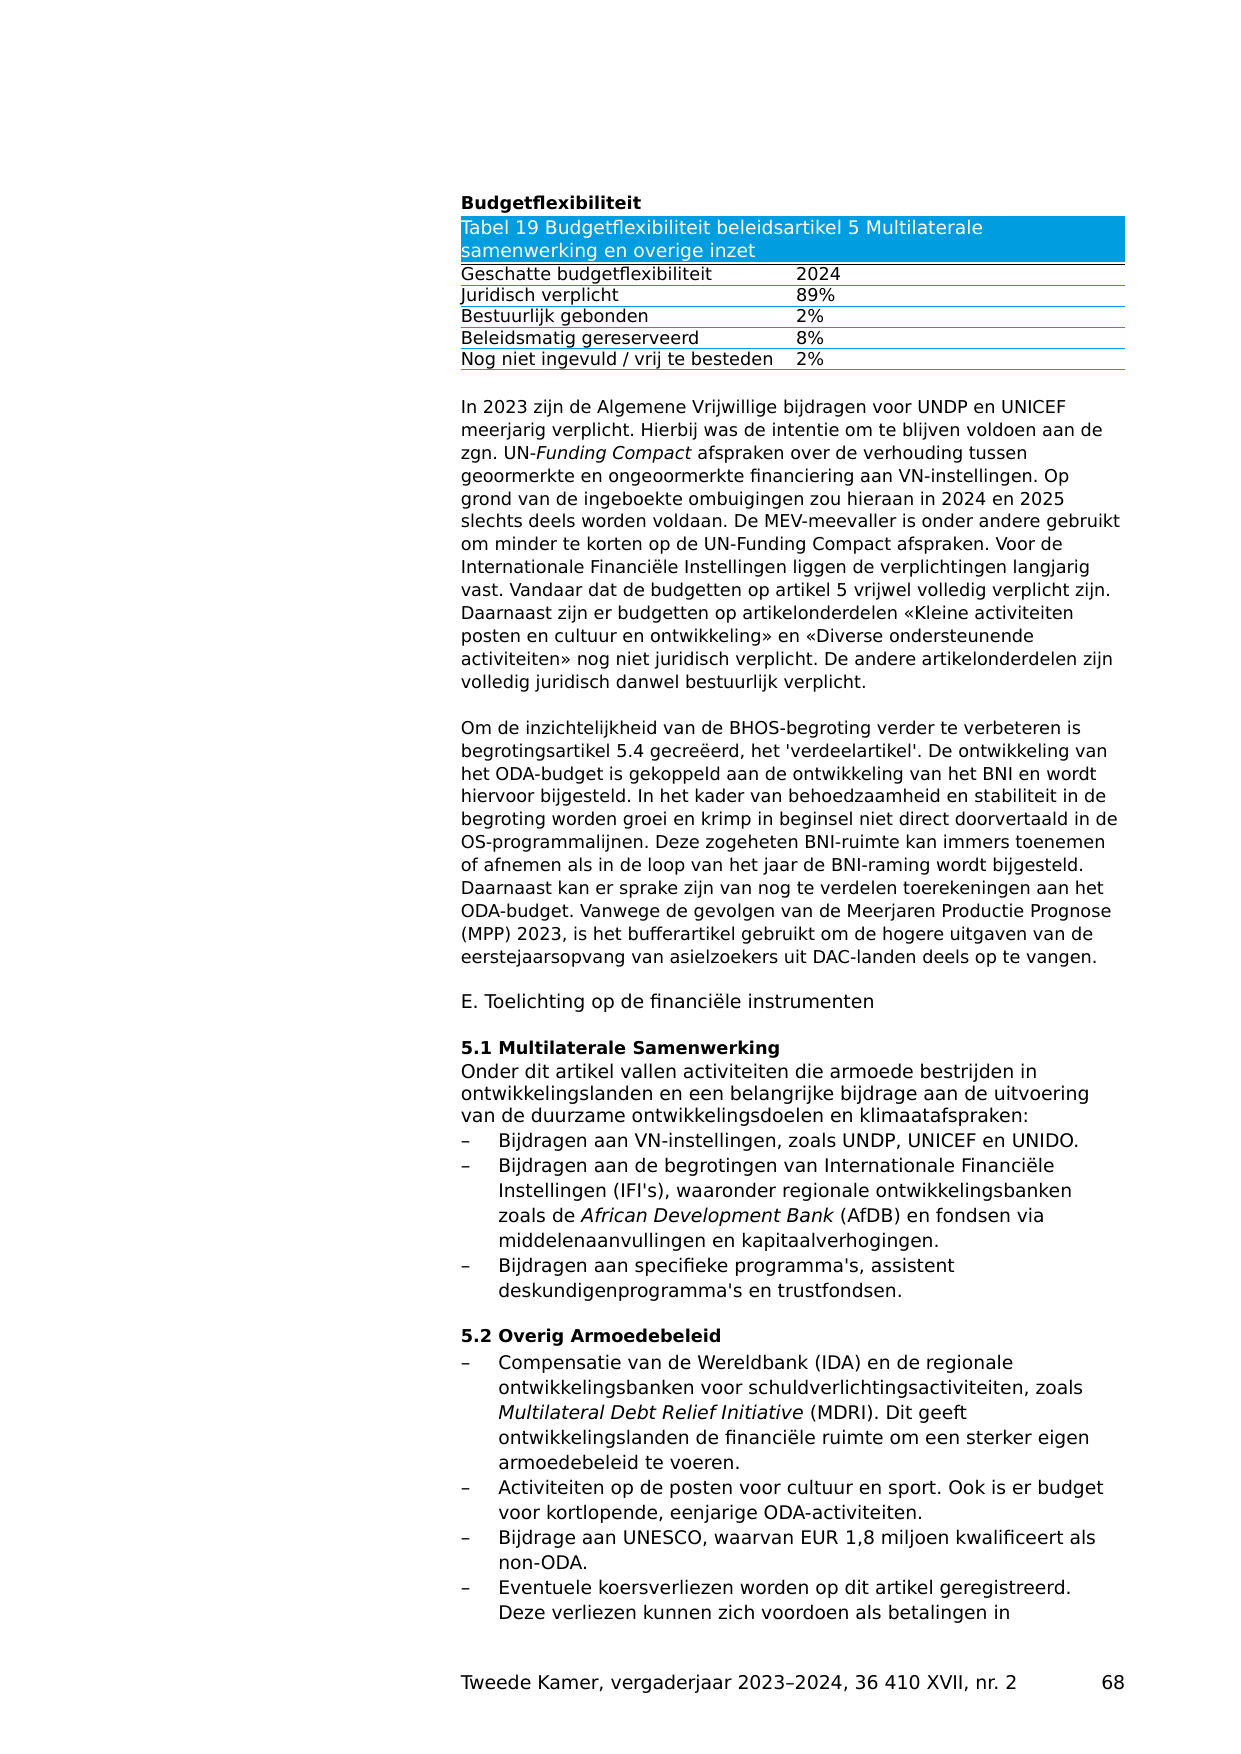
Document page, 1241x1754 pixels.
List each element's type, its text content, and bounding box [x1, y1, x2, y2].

list Activiteiten op de posten voor cultuur en sport. Ook is er budget voor kortlopende, eenjarige ODA-activiteiten. [461, 1474, 1125, 1524]
table_cell Nog niet ingevuld / vrij te besteden [461, 349, 793, 369]
text Budgetflexibiliteit [461, 191, 1125, 214]
table_cell 8% [793, 328, 1125, 348]
list Bijdragen aan de begrotingen van Internationale Financiële Instellingen (IFI's), waaronder regionale ontwikkelingsbanken zoals de African Development Bank (AfDB) en fondsen via middelenaanvullingen en kapitaalverhogingen. [461, 1152, 1125, 1252]
table_cell Beleidsmatig gereserveerd [461, 328, 793, 348]
list Bijdragen aan VN-instellingen, zoals UNDP, UNICEF en UNIDO. [461, 1127, 1125, 1152]
text 5.2 Overig Armoedebeleid [461, 1324, 1125, 1347]
table_cell Juridisch verplicht [461, 286, 793, 306]
text In 2023 zijn de Algemene Vrijwillige bijdragen voor UNDP en UNICEF meerjarig verplicht. Hierbij was de intentie om te blijven voldoen aan de zgn. UN-Funding Compact afspraken over de verhouding tussen geoormerkte en ongeoormerkte financiering aan VN-instellingen. Op grond van de ingeboekte ombuigingen zou hieraan in 2024 en 2025 slechts deels worden voldaan. De MEV-meevaller is onder andere gebruikt om minder te korten op de UN-Funding Compact afspraken. Voor de Internationale Financiële Instellingen liggen de verplichtingen langjarig vast. Vandaar dat de budgetten op artikel 5 vrijwel volledig verplicht zijn. Daarnaast zijn er budgetten op artikelonderdelen «Kleine activiteiten posten en cultuur en ontwikkeling» en «Diverse ondersteunende activiteiten» nog niet juridisch verplicht. De andere artikelonderdelen zijn volledig juridisch danwel bestuurlijk verplicht. [461, 395, 1125, 693]
text Onder dit artikel vallen activiteiten die armoede bestrijden in ontwikkelingslanden en een belangrijke bijdrage aan de uitvoering van de duurzame ontwikkelingsdoelen en klimaatafspraken: [461, 1061, 1125, 1127]
title E. Toelichting op de financiële instrumenten [461, 991, 1125, 1013]
table_cell 89% [793, 286, 1125, 306]
table_cell 2024 [793, 265, 1125, 285]
text 5.1 Multilaterale Samenwerking [461, 1036, 1125, 1059]
list Bijdragen aan specifieke programma's, assistent deskundigenprogramma's en trustfondsen. [461, 1252, 1125, 1302]
table_cell 2% [793, 349, 1125, 369]
text Om de inzichtelijkheid van de BHOS-begroting verder te verbeteren is begrotingsartikel 5.4 gecreëerd, het 'verdeelartikel'. De ontwikkeling van het ODA-budget is gekoppeld aan de ontwikkeling van het BNI en wordt hiervoor bijgesteld. In het kader van behoedzaamheid en stabiliteit in de begroting worden groei en krimp in beginsel niet direct doorvertaald in de OS-programmalijnen. Deze zogeheten BNI-ruimte kan immers toenemen of afnemen als in de loop van het jaar de BNI-raming wordt bijgesteld. Daarnaast kan er sprake zijn van nog te verdelen toerekeningen aan het ODA-budget. Vanwege de gevolgen van de Meerjaren Productie Prognose (MPP) 2023, is het bufferartikel gebruikt om de hogere uitgaven van de eerstejaarsopvang van asielzoekers uit DAC-landen deels op te vangen. [461, 716, 1125, 968]
table_cell Geschatte budgetflexibiliteit [461, 265, 793, 285]
table_cell 2% [793, 307, 1125, 327]
list Eventuele koersverliezen worden op dit artikel geregistreerd. Deze verliezen kunnen zich voordoen als betalingen in [461, 1574, 1125, 1624]
list Compensatie van de Wereldbank (IDA) en de regionale ontwikkelingsbanken voor schuldverlichtingsactiviteiten, zoals Multilateral Debt Relief Initiative (MDRI). Dit geeft ontwikkelingslanden de financiële ruimte om een sterker eigen armoedebeleid te voeren. [461, 1349, 1125, 1474]
list Bijdrage aan UNESCO, waarvan EUR 1,8 miljoen kwalificeert als non-ODA. [461, 1524, 1125, 1574]
table_cell Bestuurlijk gebonden [461, 307, 793, 327]
